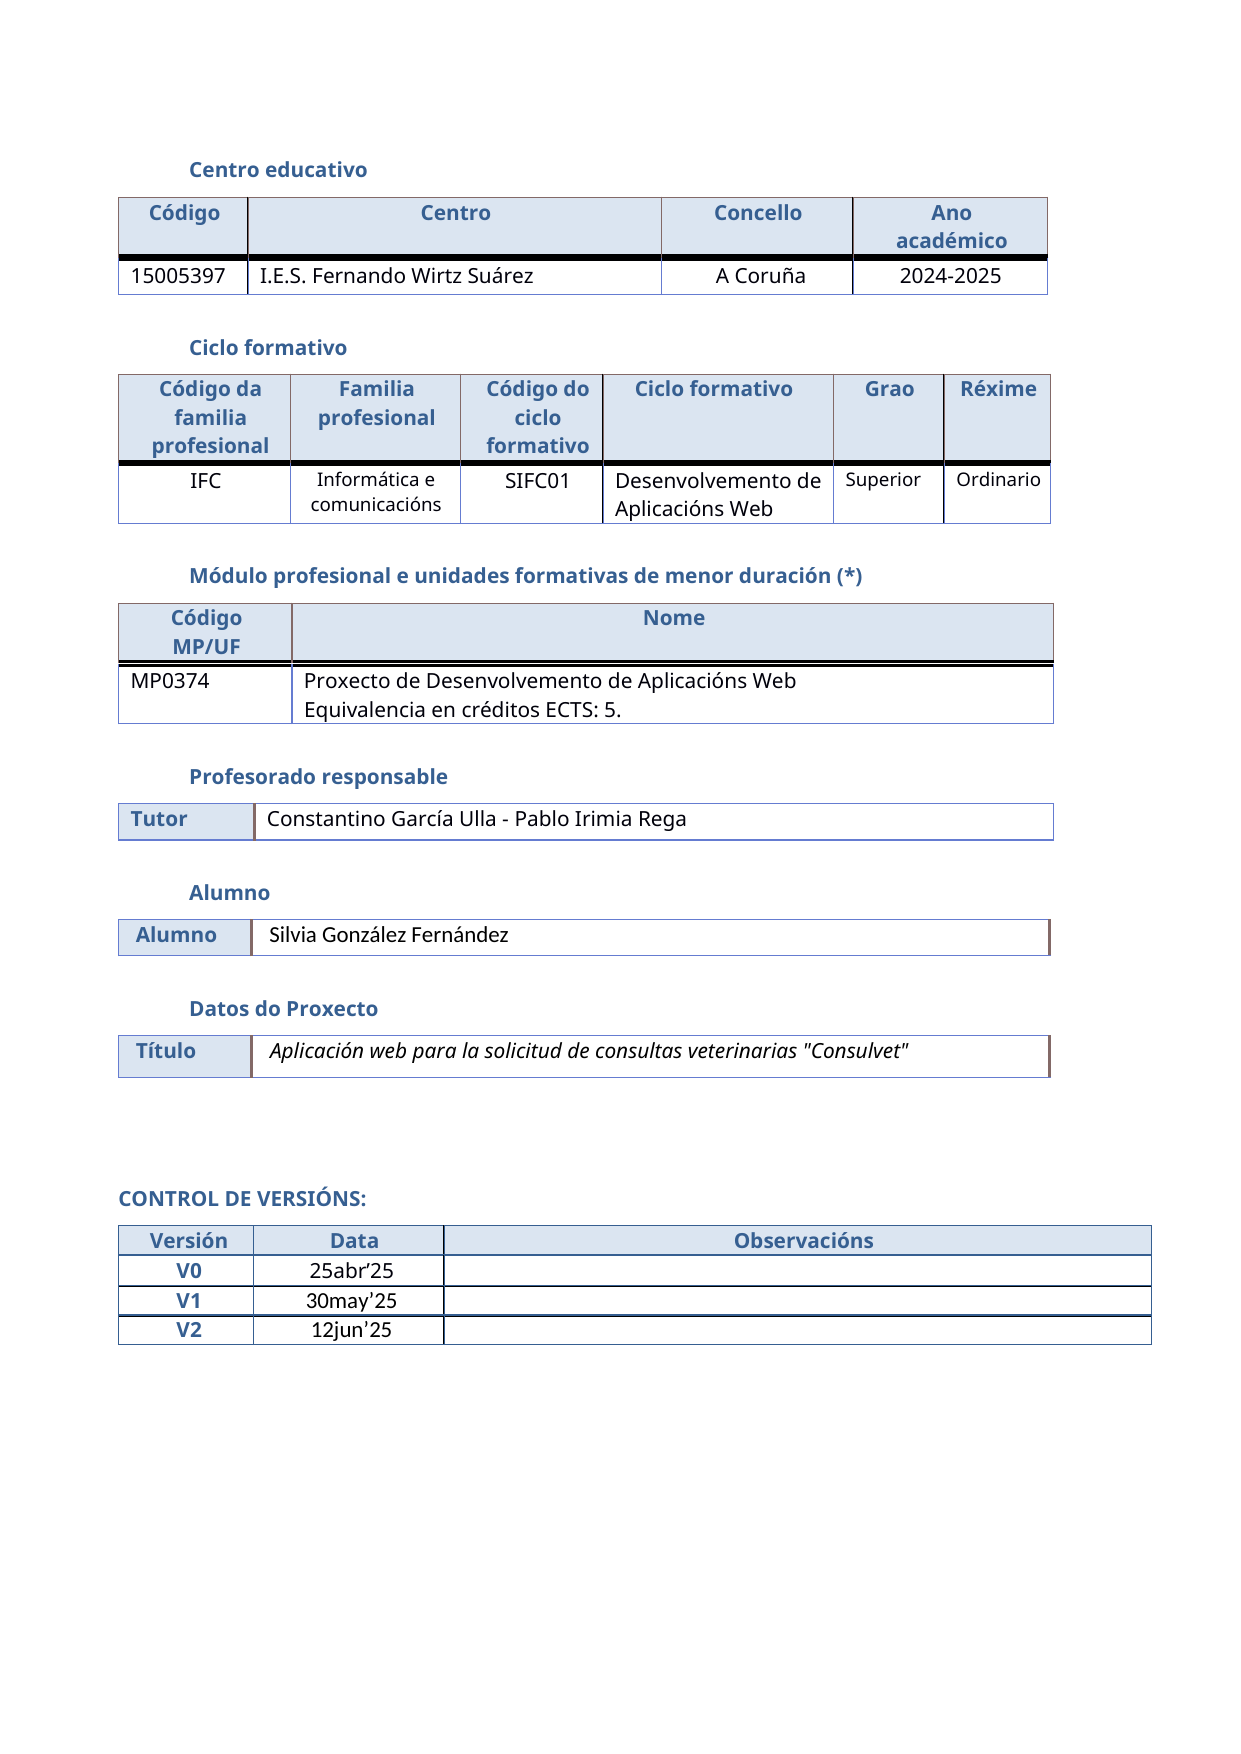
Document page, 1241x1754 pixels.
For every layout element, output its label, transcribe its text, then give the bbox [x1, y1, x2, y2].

table_cell Desenvolvemento de Aplicacións Web [604, 466, 833, 523]
table_header Observacións [445, 1226, 1151, 1254]
table_cell 25abr’25 [254, 1256, 443, 1285]
table_header Aplicación web para la solicitud de consultas veterinarias "Consulvet" [253, 1036, 1048, 1077]
table_cell Informática e comunicacións [291, 466, 460, 523]
table_header Código [119, 198, 247, 254]
table_cell V0 [119, 1256, 253, 1285]
table_cell [445, 1256, 1151, 1285]
table_cell 30may’25 [254, 1287, 443, 1314]
table_header Ciclo formativo [604, 375, 833, 460]
table_header Código MP/UF [119, 604, 291, 660]
table_header Tutor [119, 804, 253, 839]
table_header Concello [662, 198, 852, 254]
table_header Réxime [945, 375, 1050, 460]
table_cell V2 [119, 1317, 253, 1344]
table_header Código do ciclo formativo [461, 375, 602, 460]
table_cell [445, 1287, 1151, 1314]
table_header Versión [119, 1226, 253, 1254]
text Centro educativo [189, 156, 1124, 184]
table_cell Superior [834, 466, 943, 523]
table_cell [445, 1317, 1151, 1344]
table_header Familia profesional [291, 375, 460, 460]
text Alumno [189, 878, 1124, 906]
table_cell V1 [119, 1287, 253, 1314]
table_cell A Coruña [662, 261, 852, 294]
table_header Ano académico [854, 198, 1047, 254]
table_cell Ordinario [945, 466, 1050, 523]
table_cell IFC [119, 466, 290, 523]
text Datos do Proxecto [189, 994, 1124, 1022]
table_cell 12jun’25 [254, 1317, 443, 1344]
table_cell Proxecto de Desenvolvemento de Aplicacións Web Equivalencia en créditos ECTS: 5. [293, 667, 1053, 723]
table_cell I.E.S. Fernando Wirtz Suárez [249, 261, 661, 294]
table_header Constantino García Ulla - Pablo Irimia Rega [256, 804, 1053, 839]
table_header Centro [249, 198, 661, 254]
table_cell MP0374 [119, 667, 291, 723]
text Profesorado responsable [189, 762, 1124, 791]
table_header Alumno [119, 920, 250, 955]
table_cell 2024-2025 [854, 261, 1047, 294]
table_header Grao [834, 375, 943, 460]
text CONTROL DE VERSIÓNS: [118, 1184, 1124, 1212]
text Ciclo formativo [189, 333, 1124, 361]
table_cell 15005397 [119, 261, 247, 294]
table_header Código da familia profesional [119, 375, 290, 460]
table_header Silvia González Fernández [253, 920, 1048, 955]
table_header Nome [293, 604, 1053, 660]
table_header Data [254, 1226, 443, 1254]
table_header Título [119, 1036, 250, 1077]
table_cell SIFC01 [461, 466, 602, 523]
text Módulo profesional e unidades formativas de menor duración (*) [189, 562, 1124, 590]
